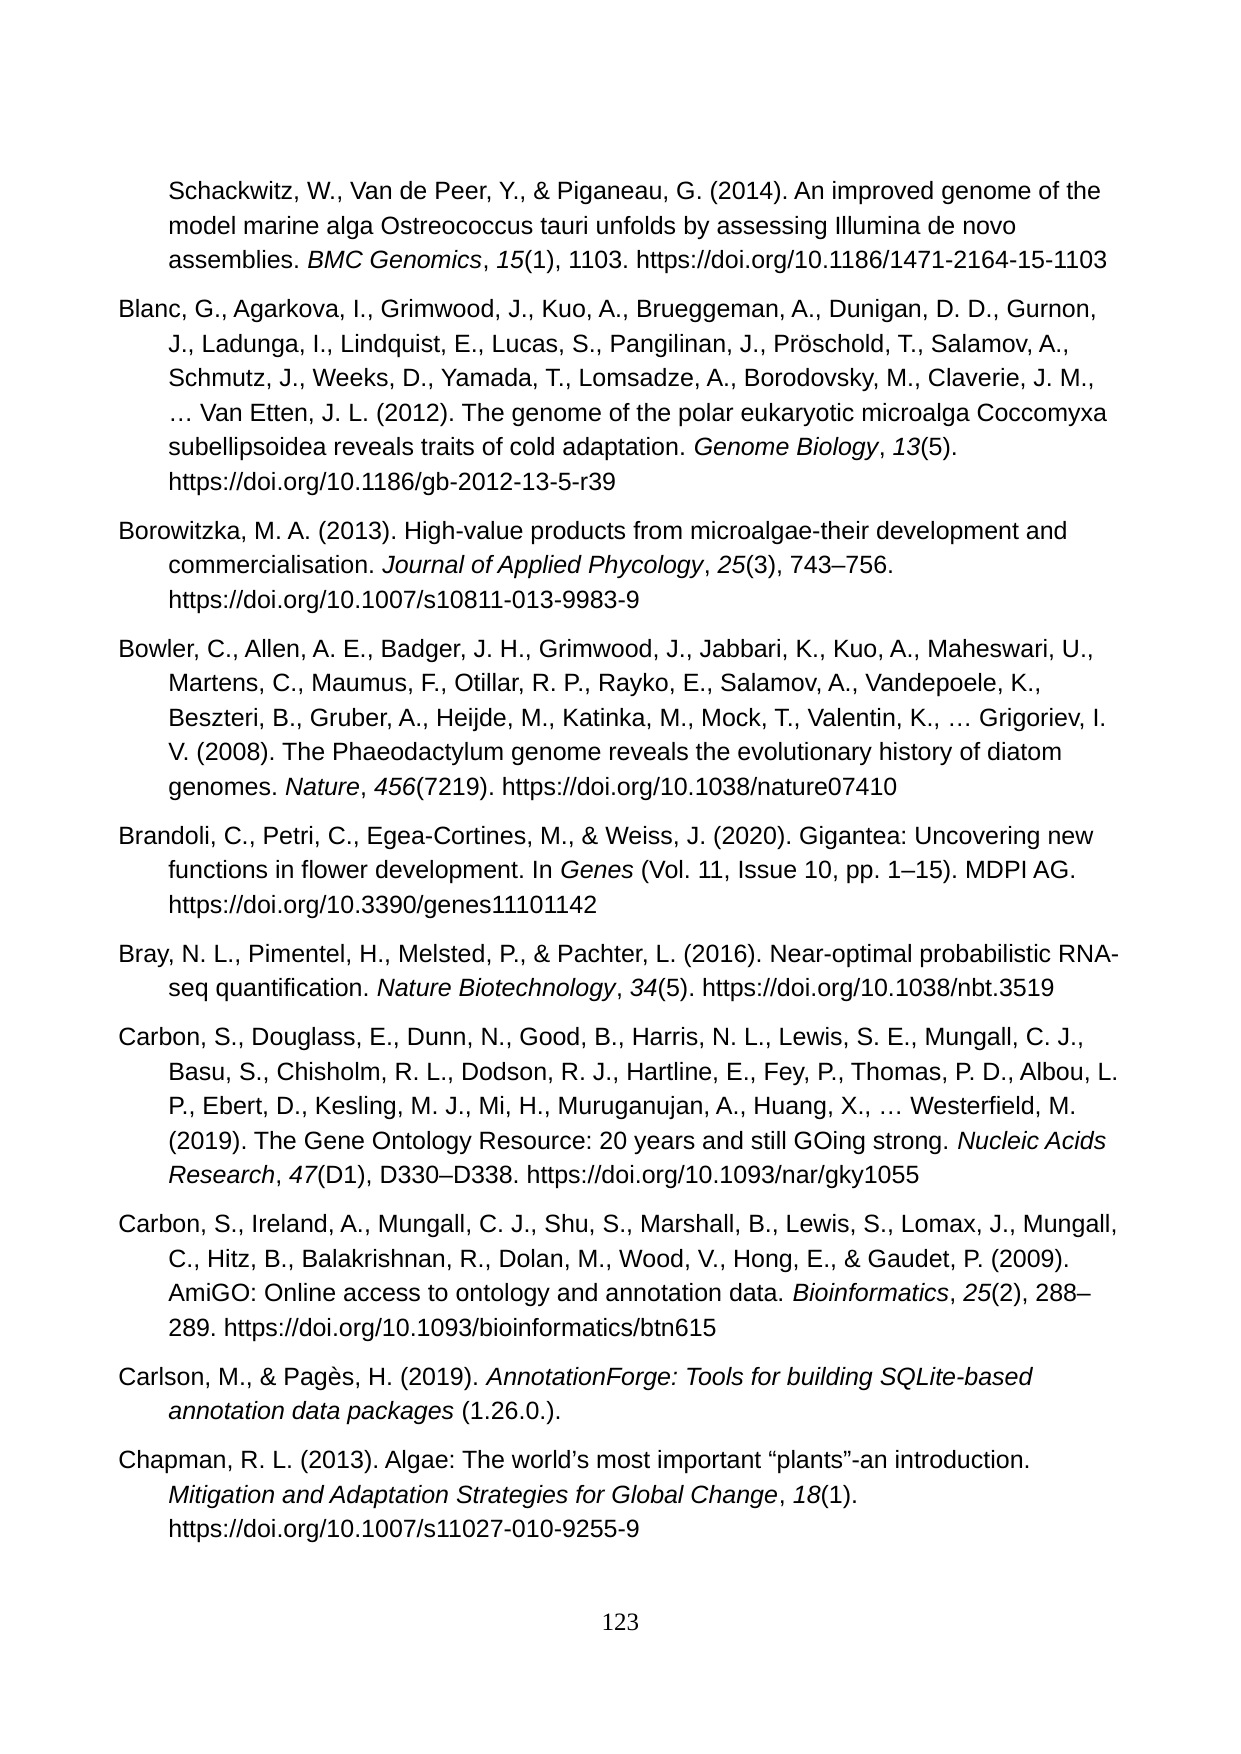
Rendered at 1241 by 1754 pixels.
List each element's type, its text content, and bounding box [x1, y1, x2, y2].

text Brandoli, C., Petri, C., Egea-Cortines, M., & Weiss, J. (2020). Gigantea: Uncovering new functions in flower development. In Genes (Vol. 11, Issue 10, pp. 1–15). MDPI AG. https://doi.org/10.3390/genes11101142 [118, 821, 1122, 918]
text Carbon, S., Douglass, E., Dunn, N., Good, B., Harris, N. L., Lewis, S. E., Mungall, C. J., Basu, S., Chisholm, R. L., Dodson, R. J., Hartline, E., Fey, P., Thomas, P. D., Albou, L. P., Ebert, D., Kesling, M. J., Mi, H., Muruganujan, A., Huang, X., … Westerfield, M. (2019). The Gene Ontology Resource: 20 years and still GOing strong. Nucleic Acids Research, 47(D1), D330–D338. https://doi.org/10.1093/nar/gky1055 [118, 1022, 1122, 1189]
text Bowler, C., Allen, A. E., Badger, J. H., Grimwood, J., Jabbari, K., Kuo, A., Maheswari, U., Martens, C., Maumus, F., Otillar, R. P., Rayko, E., Salamov, A., Vandepoele, K., Beszteri, B., Gruber, A., Heijde, M., Katinka, M., Mock, T., Valentin, K., … Grigoriev, I. V. (2008). The Phaeodactylum genome reveals the evolutionary history of diatom genomes. Nature, 456(7219). https://doi.org/10.1038/nature07410 [118, 634, 1122, 801]
text Bray, N. L., Pimentel, H., Melsted, P., & Pachter, L. (2016). Near-optimal probabilistic RNA-seq quantification. Nature Biotechnology, 34(5). https://doi.org/10.1038/nbt.3519 [118, 939, 1122, 1002]
text Chapman, R. L. (2013). Algae: The world’s most important “plants”-an introduction. Mitigation and Adaptation Strategies for Global Change, 18(1). https://doi.org/10.1007/s11027-010-9255-9 [118, 1445, 1122, 1543]
text Blanc, G., Agarkova, I., Grimwood, J., Kuo, A., Brueggeman, A., Dunigan, D. D., Gurnon, J., Ladunga, I., Lindquist, E., Lucas, S., Pangilinan, J., Pröschold, T., Salamov, A., Schmutz, J., Weeks, D., Yamada, T., Lomsadze, A., Borodovsky, M., Claverie, J. M., … Van Etten, J. L. (2012). The genome of the polar eukaryotic microalga Coccomyxa subellipsoidea reveals traits of cold adaptation. Genome Biology, 13(5). https://doi.org/10.1186/gb-2012-13-5-r39 [118, 294, 1122, 496]
text Carlson, M., & Pagès, H. (2019). AnnotationForge: Tools for building SQLite-based annotation data packages (1.26.0.). [118, 1362, 1122, 1425]
text Schackwitz, W., Van de Peer, Y., & Piganeau, G. (2014). An improved genome of the model marine alga Ostreococcus tauri unfolds by assessing Illumina de novo assemblies. BMC Genomics, 15(1), 1103. https://doi.org/10.1186/1471-2164-15-1103 [118, 176, 1122, 274]
text Borowitzka, M. A. (2013). High-value products from microalgae-their development and commercialisation. Journal of Applied Phycology, 25(3), 743–756. https://doi.org/10.1007/s10811-013-9983-9 [118, 516, 1122, 613]
text Carbon, S., Ireland, A., Mungall, C. J., Shu, S., Marshall, B., Lewis, S., Lomax, J., Mungall, C., Hitz, B., Balakrishnan, R., Dolan, M., Wood, V., Hong, E., & Gaudet, P. (2009). AmiGO: Online access to ontology and annotation data. Bioinformatics, 25(2), 288–289. https://doi.org/10.1093/bioinformatics/btn615 [118, 1209, 1122, 1342]
